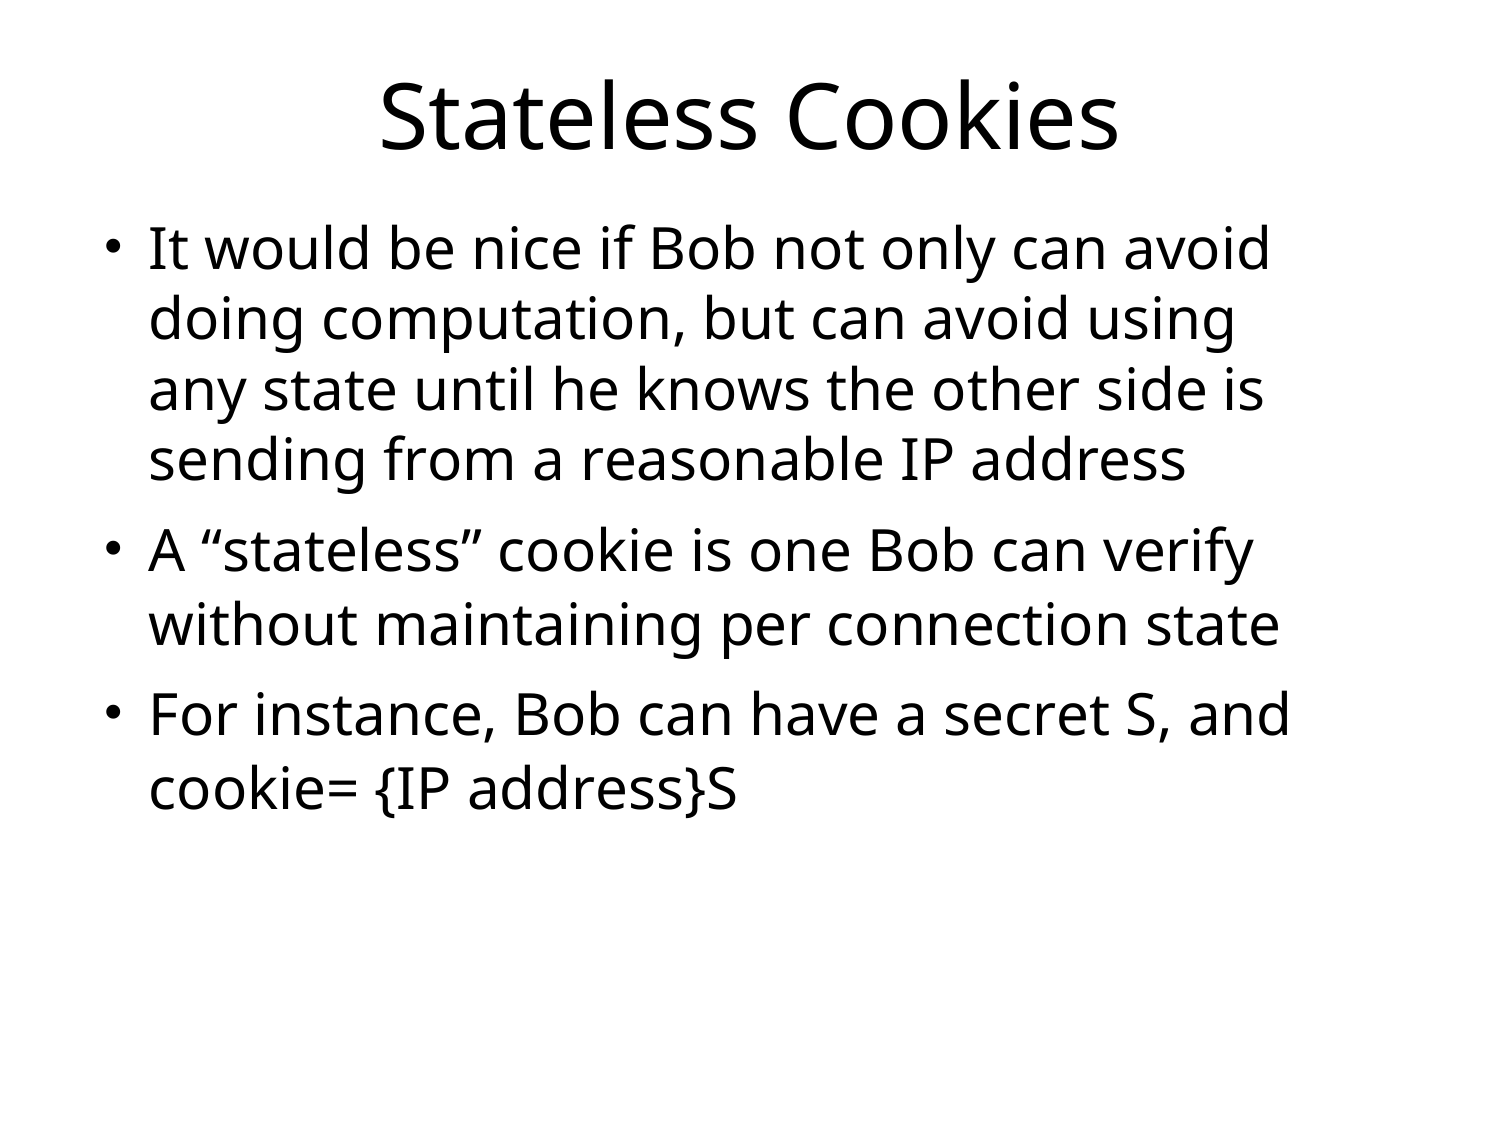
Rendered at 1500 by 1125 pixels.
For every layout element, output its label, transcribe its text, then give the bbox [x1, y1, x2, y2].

list It would be nice if Bob not only can avoid doing computation, but can avoid using any state until he knows the other side is sending from a reasonable IP address A “stateless” cookie is one Bob can verify without maintaining per connection state For instance, Bob can have a secret S, and cookie= {IP address}S [88, 202, 1364, 1093]
title Stateless Cookies [112, 18, 1388, 207]
